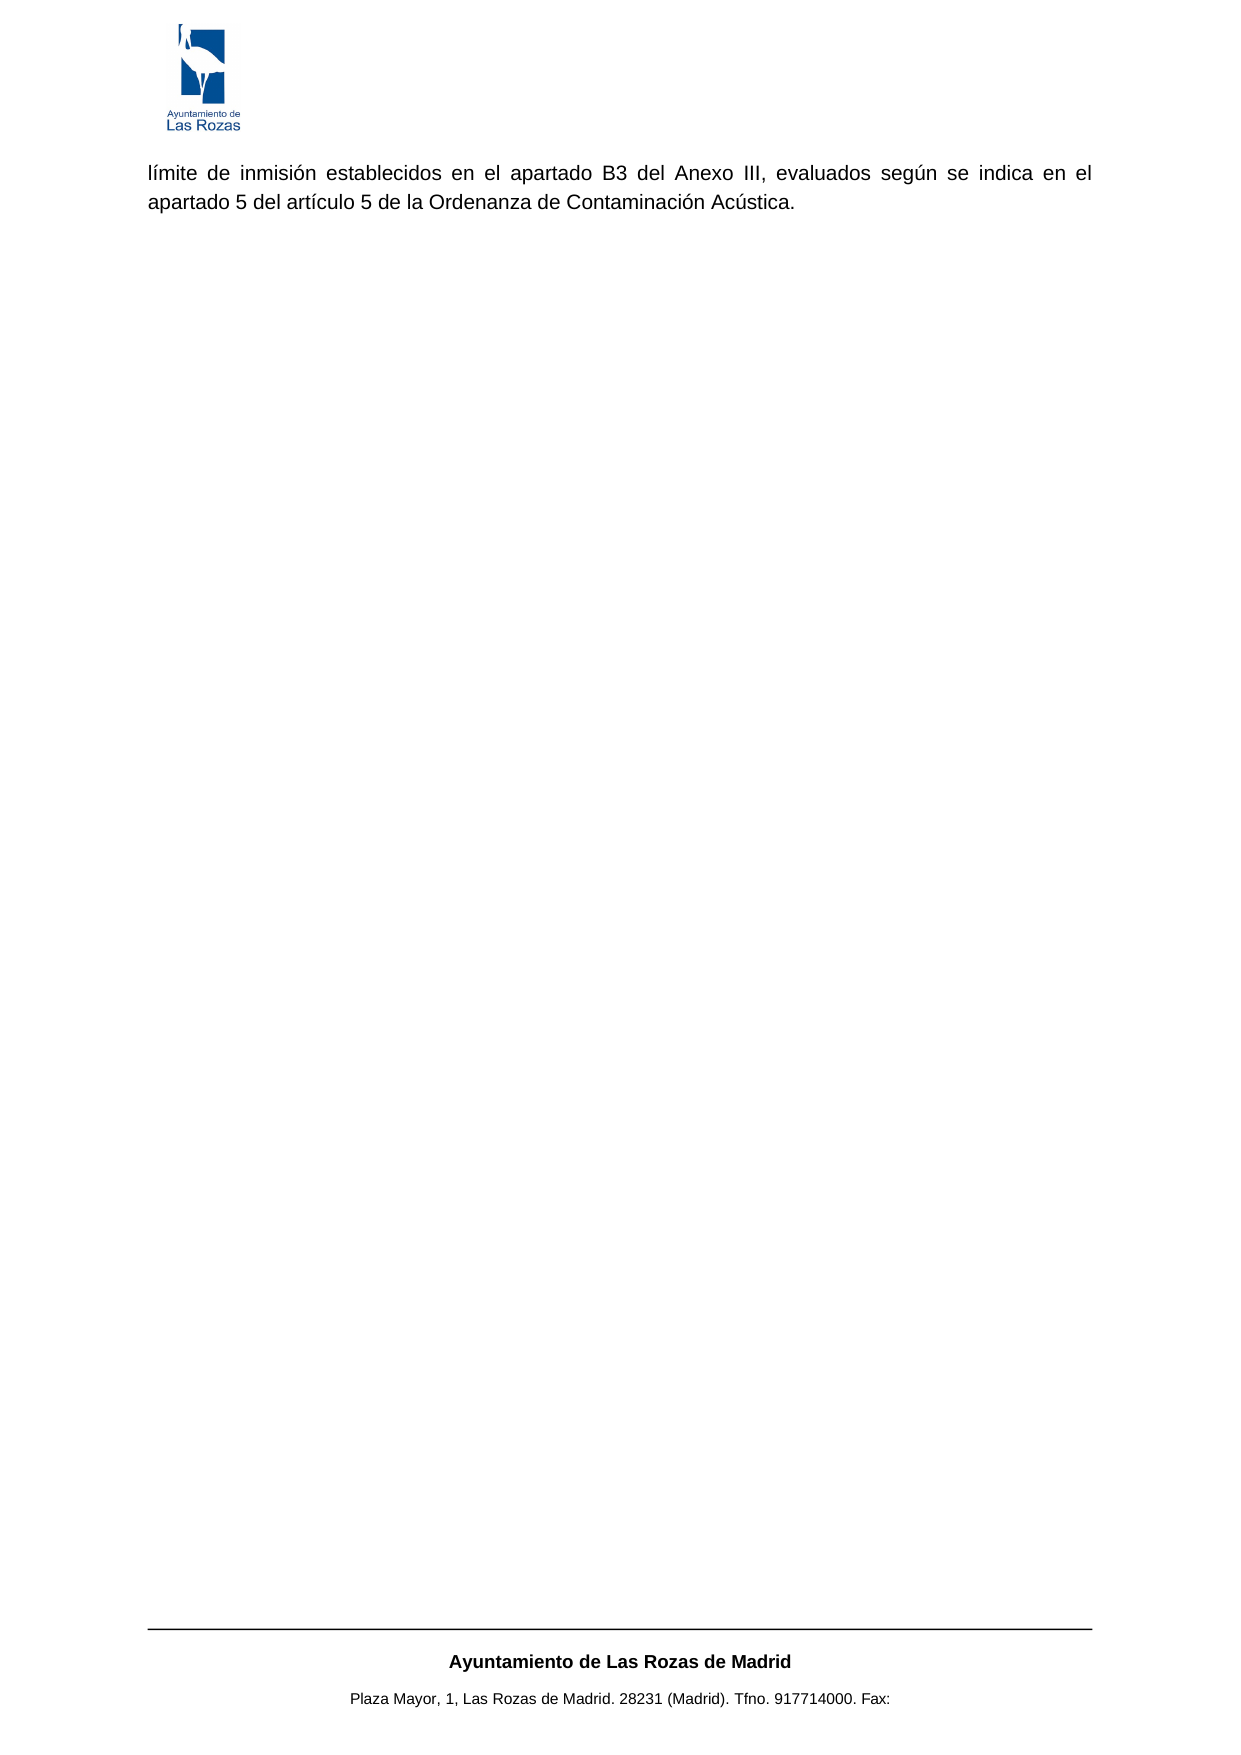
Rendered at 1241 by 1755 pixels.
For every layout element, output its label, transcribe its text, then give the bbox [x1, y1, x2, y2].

text límite de inmisión establecidos en el apartado B3 del Anexo III, evaluados según se indica en el apartado 5 del artículo 5 de la Ordenanza de Contaminación Acústica. [148, 161, 1093, 214]
